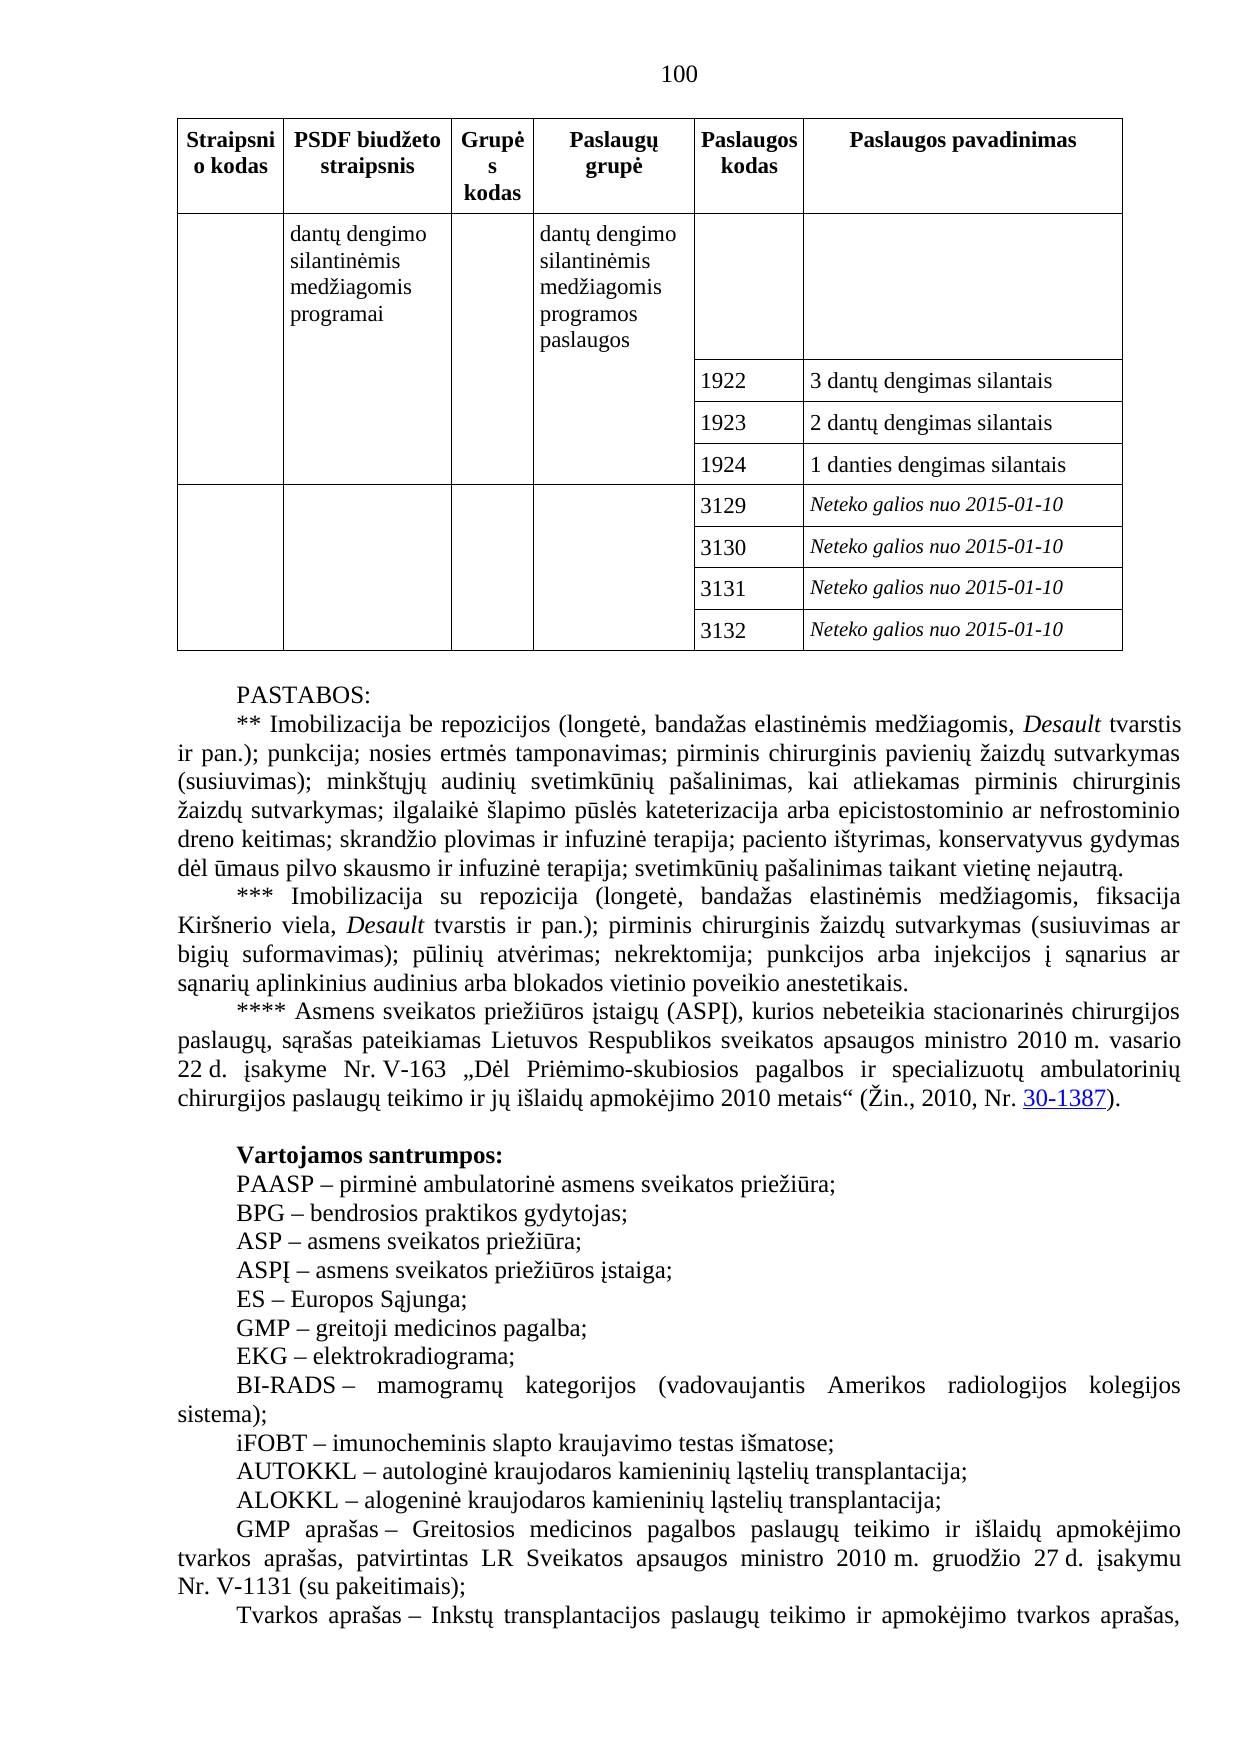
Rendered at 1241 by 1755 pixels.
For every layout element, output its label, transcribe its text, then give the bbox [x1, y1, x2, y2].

table_cell [178, 567, 283, 609]
table_header PSDF biudžeto straipsnis [284, 119, 451, 212]
text iFOBT – imunocheminis slapto kraujavimo testas išmatose; [177, 1428, 1181, 1456]
text ES – Europos Sąjunga; [177, 1284, 1181, 1313]
table_cell [804, 214, 1122, 359]
text ALOKKL – alogeninė kraujodaros kamieninių ląstelių transplantacija; [177, 1485, 1181, 1514]
table_cell 1 danties dengimas silantais [804, 444, 1122, 484]
table_cell [452, 526, 533, 567]
text Vartojamos santrumpos: [177, 1140, 1181, 1169]
table_cell 1923 [695, 402, 803, 442]
table_cell [452, 485, 533, 526]
table_cell [178, 526, 283, 567]
text AUTOKKL – autologinė kraujodaros kamieninių ląstelių transplantacija; [177, 1456, 1181, 1485]
table_cell [452, 359, 533, 401]
text BPG – bendrosios praktikos gydytojas; [177, 1198, 1181, 1226]
text ASP – asmens sveikatos priežiūra; [177, 1226, 1181, 1255]
table_cell [534, 359, 694, 401]
table_cell [534, 609, 694, 650]
table_header Straipsnio kodas [178, 119, 283, 212]
table_cell 2 dantų dengimas silantais [804, 402, 1122, 442]
table_cell Neteko galios nuo 2015-01-10 [804, 527, 1122, 567]
table_cell [452, 443, 533, 484]
table_cell [178, 401, 283, 442]
text PAASP – pirminė ambulatorinė asmens sveikatos priežiūra; [177, 1169, 1181, 1198]
table_cell [284, 443, 451, 484]
table_cell 1922 [695, 360, 803, 401]
table_cell [178, 609, 283, 650]
text ** Imobilizacija be repozicijos (longetė, bandažas elastinėmis medžiagomis, Desault tvarstis ir pan.); punkcija; nosies ertmės tamponavimas; pirminis chirurginis pavienių žaizdų sutvarkymas (susiuvimas); minkštųjų audinių svetimkūnių pašalinimas, kai atliekamas pirminis chirurginis žaizdų sutvarkymas; ilgalaikė šlapimo pūslės kateterizacija arba epicistostominio ar nefrostominio dreno keitimas; skrandžio plovimas ir infuzinė terapija; paciento ištyrimas, konservatyvus gydymas dėl ūmaus pilvo skausmo ir infuzinė terapija; svetimkūnių pašalinimas taikant vietinę nejautrą. [177, 709, 1181, 881]
table_cell 3131 [695, 568, 803, 609]
table_cell [178, 485, 283, 526]
table_cell [284, 359, 451, 401]
table_cell 3129 [695, 485, 803, 526]
table_cell [178, 214, 283, 359]
text ASPĮ – asmens sveikatos priežiūros įstaiga; [177, 1255, 1181, 1284]
table_cell [452, 567, 533, 609]
table_cell dantų dengimo silantinėmis medžiagomis programai [284, 214, 451, 359]
table_cell Neteko galios nuo 2015-01-10 [804, 610, 1122, 650]
table_cell [534, 485, 694, 609]
table_cell [534, 443, 694, 484]
text **** Asmens sveikatos priežiūros įstaigų (ASPĮ), kurios nebeteikia stacionarinės chirurgijos paslaugų, sąrašas pateikiamas Lietuvos Respublikos sveikatos apsaugos ministro 2010 m. vasario 22 d. įsakyme Nr. V-163 „Dėl Priėmimo-skubiosios pagalbos ir specializuotų ambulatorinių chirurgijos paslaugų teikimo ir jų išlaidų apmokėjimo 2010 metais“ (Žin., 2010, Nr. 30-1387). [177, 996, 1181, 1111]
table_header Grupės kodas [452, 119, 533, 212]
table_cell 3 dantų dengimas silantais [804, 360, 1122, 401]
table_header Paslaugos kodas [695, 119, 803, 212]
table_cell Neteko galios nuo 2015-01-10 [804, 485, 1122, 526]
text *** Imobilizacija su repozicija (longetė, bandažas elastinėmis medžiagomis, fiksacija Kiršnerio viela, Desault tvarstis ir pan.); pirminis chirurginis žaizdų sutvarkymas (susiuvimas ar bigių suformavimas); pūlinių atvėrimas; nekrektomija; punkcijos arba injekcijos į sąnarius ar sąnarių aplinkinius audinius arba blokados vietinio poveikio anestetikais. [177, 881, 1181, 996]
text PASTABOS: [177, 680, 1181, 709]
table_cell [695, 214, 803, 359]
text GMP aprašas – Greitosios medicinos pagalbos paslaugų teikimo ir išlaidų apmokėjimo tvarkos aprašas, patvirtintas LR Sveikatos apsaugos ministro 2010 m. gruodžio 27 d. įsakymu Nr. V-1131 (su pakeitimais); [177, 1514, 1181, 1600]
table_cell [284, 401, 451, 442]
table_cell [452, 401, 533, 442]
table_cell Neteko galios nuo 2015-01-10 [804, 568, 1122, 609]
table_cell [284, 485, 451, 650]
table_cell [178, 359, 283, 401]
text Tvarkos aprašas – Inkstų transplantacijos paslaugų teikimo ir apmokėjimo tvarkos aprašas, [177, 1600, 1181, 1629]
table_cell [452, 214, 533, 359]
text BI-RADS – mamogramų kategorijos (vadovaujantis Amerikos radiologijos kolegijos sistema); [177, 1370, 1181, 1428]
table_cell 1924 [695, 444, 803, 484]
table_cell [452, 609, 533, 650]
table_cell 3130 [695, 527, 803, 567]
table_cell 3132 [695, 610, 803, 650]
text EKG – elektrokradiograma; [177, 1341, 1181, 1370]
table_header Paslaugų grupė [534, 119, 694, 212]
table_cell [534, 401, 694, 442]
table_cell dantų dengimo silantinėmis medžiagomis programos paslaugos [534, 214, 694, 359]
table_header Paslaugos pavadinimas [804, 119, 1122, 212]
text GMP – greitoji medicinos pagalba; [177, 1313, 1181, 1341]
table_cell [178, 443, 283, 484]
